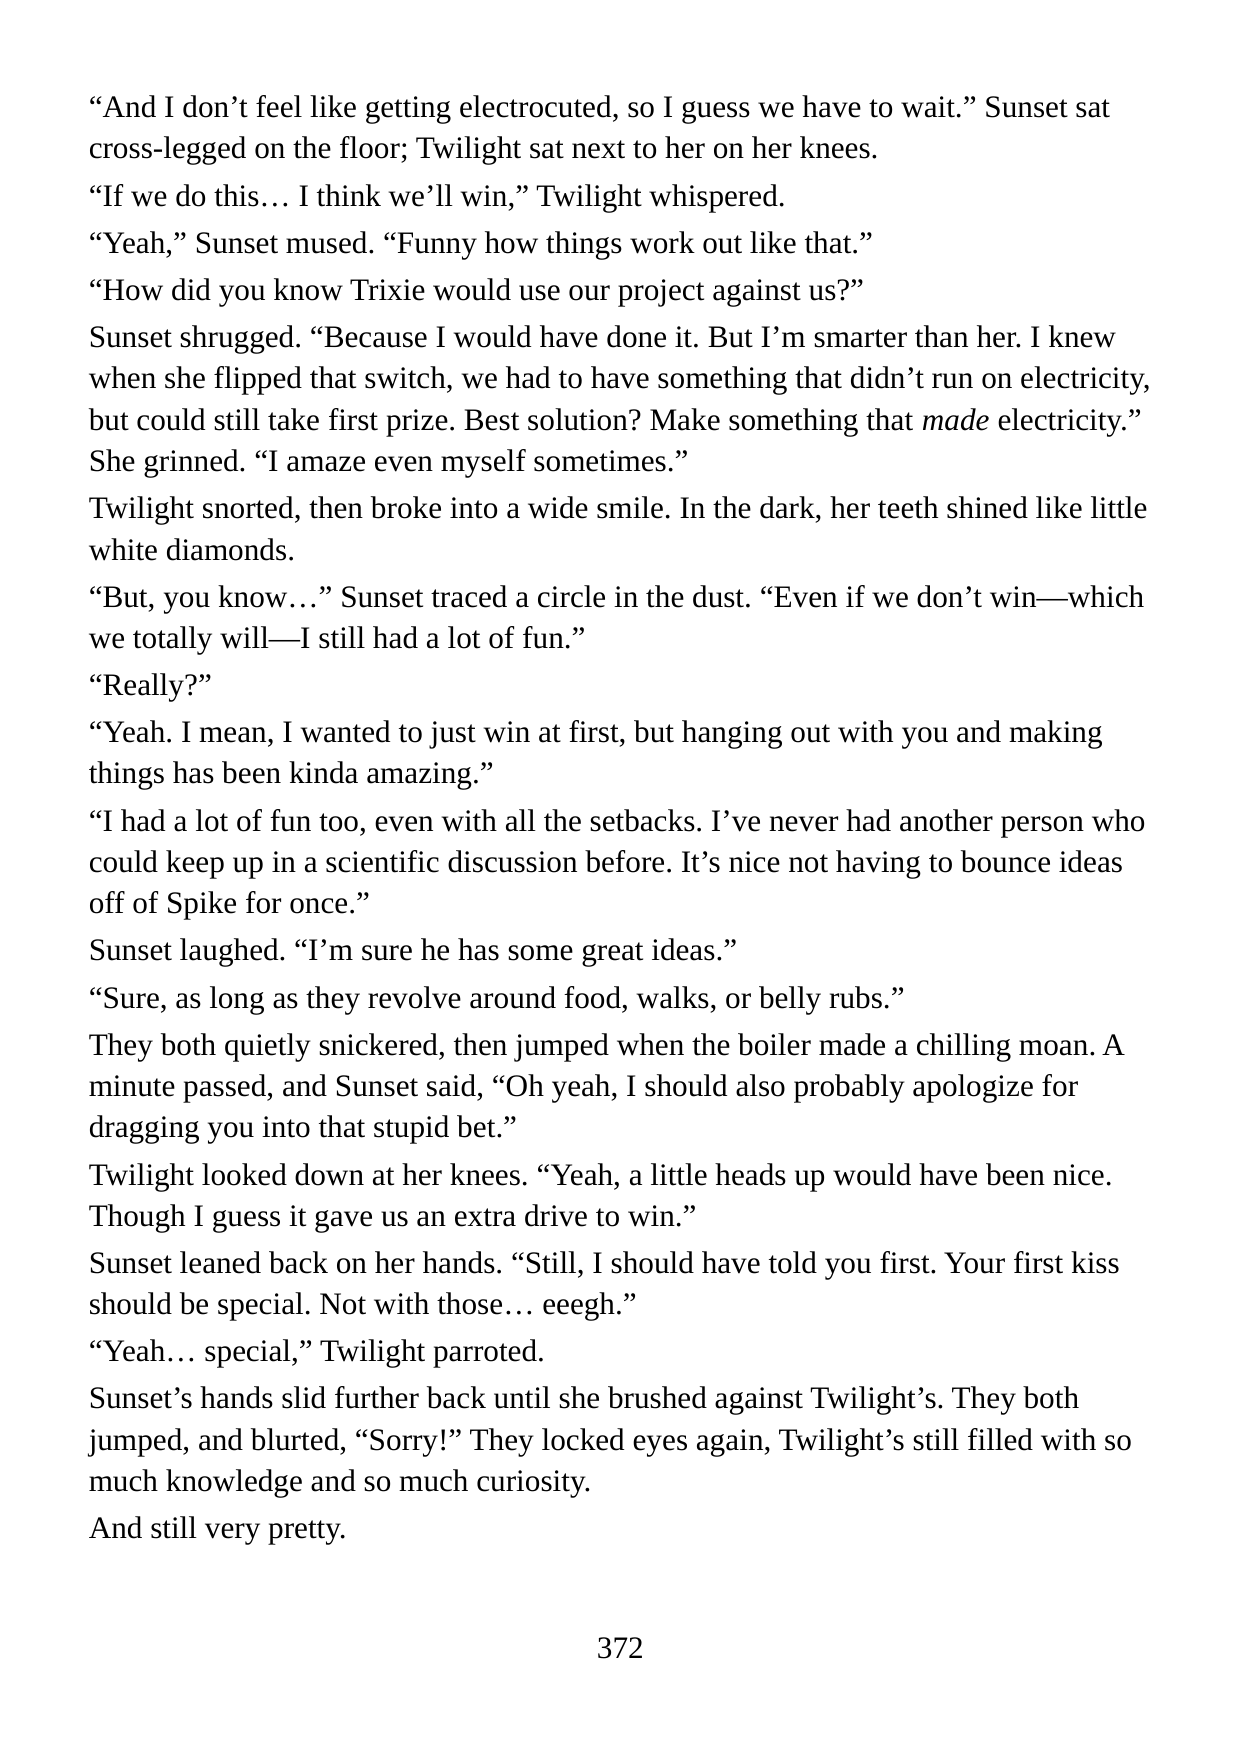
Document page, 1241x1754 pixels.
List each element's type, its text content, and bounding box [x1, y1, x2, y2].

text “How did you know Trixie would use our project against us?” [88, 271, 1152, 307]
text Sunset’s hands slid further back until she brushed against Twilight’s. They both jumped, and blurted, “Sorry!” They locked eyes again, Twilight’s still filled with so much knowledge and so much curiosity. [88, 1380, 1152, 1498]
text “Really?” [88, 666, 1152, 702]
text “Yeah… special,” Twilight parroted. [88, 1333, 1152, 1368]
text “Sure, as long as they revolve around food, walks, or belly rubs.” [88, 979, 1152, 1015]
text They both quietly snickered, then jumped when the boiler made a chilling moan. A minute passed, and Sunset said, “Oh yeah, I should also probably apologize for dragging you into that stupid bet.” [88, 1026, 1152, 1144]
text Sunset laughed. “I’m sure he has some great ideas.” [88, 932, 1152, 968]
text “And I don’t feel like getting electrocuted, so I guess we have to wait.” Sunset sat cross-legged on the floor; Twilight sat next to her on her knees. [88, 88, 1152, 166]
text “I had a lot of fun too, even with all the setbacks. I’ve never had another person who could keep up in a scientific discussion before. It’s nice not having to bounce ideas off of Spike for once.” [88, 802, 1152, 920]
text “If we do this… I think we’ll win,” Twilight whispered. [88, 177, 1152, 213]
text And still very pretty. [88, 1509, 1152, 1545]
text Sunset shrugged. “Because I would have done it. But I’m smarter than her. I knew when she flipped that switch, we had to have something that didn’t run on electricity, but could still take first prize. Best solution? Make something that made electricity.” She grinned. “I amaze even myself sometimes.” [88, 318, 1152, 478]
text Twilight snorted, then broke into a wide smile. In the dark, her teeth shined like little white diamonds. [88, 489, 1152, 567]
text “Yeah. I mean, I wanted to just win at first, but hanging out with you and making things has been kinda amazing.” [88, 713, 1152, 791]
text “But, you know…” Sunset traced a circle in the dust. “Even if we don’t win—which we totally will—I still had a lot of fun.” [88, 578, 1152, 655]
text Sunset leaned back on her hands. “Still, I should have told you first. Your first kiss should be special. Not with those… eeegh.” [88, 1244, 1152, 1321]
text Twilight looked down at her knees. “Yeah, a little heads up would have been nice. Though I guess it gave us an extra drive to win.” [88, 1156, 1152, 1233]
text “Yeah,” Sunset mused. “Funny how things work out like that.” [88, 224, 1152, 260]
